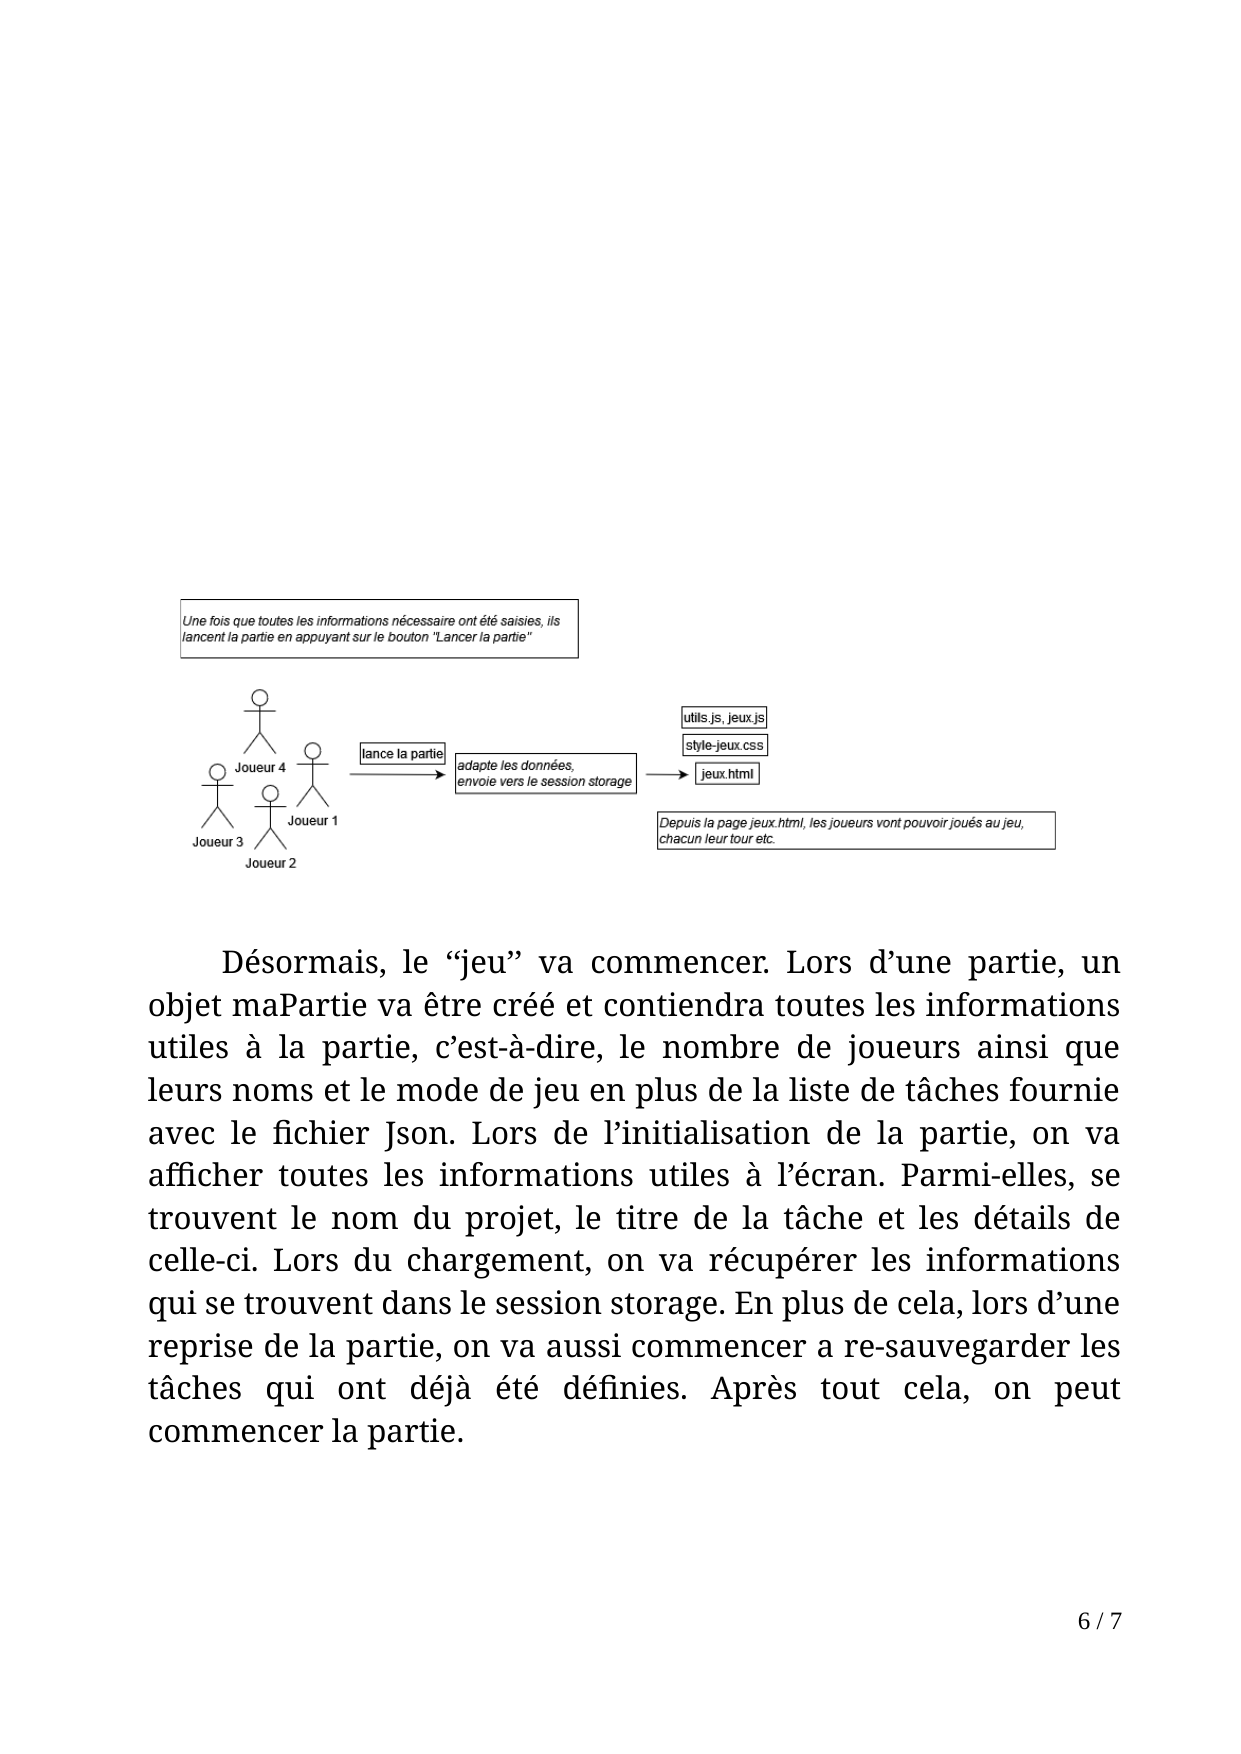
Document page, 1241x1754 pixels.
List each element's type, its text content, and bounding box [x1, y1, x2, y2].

picture [180, 599, 1056, 872]
text Désormais, le ‘‘jeu’’ va commencer. Lors d’une partie, un objet maPartie va être créé et contiendra toutes les informations utiles à la partie, c’est-à-dire, le nombre de joueurs ainsi que leurs noms et le mode de jeu en plus de la liste de tâches fournie avec le fichier Json. Lors de l’initialisation de la partie, on va afficher toutes les informations utiles à l’écran. Parmi-elles, se trouvent le nom du projet, le titre de la tâche et les détails de celle-ci. Lors du chargement, on va récupérer les informations qui se trouvent dans le session storage. En plus de cela, lors d’une reprise de la partie, on va aussi commencer a re-sauvegarder les tâches qui ont déjà été définies. Après tout cela, on peut commencer la partie. [148, 940, 1122, 1451]
